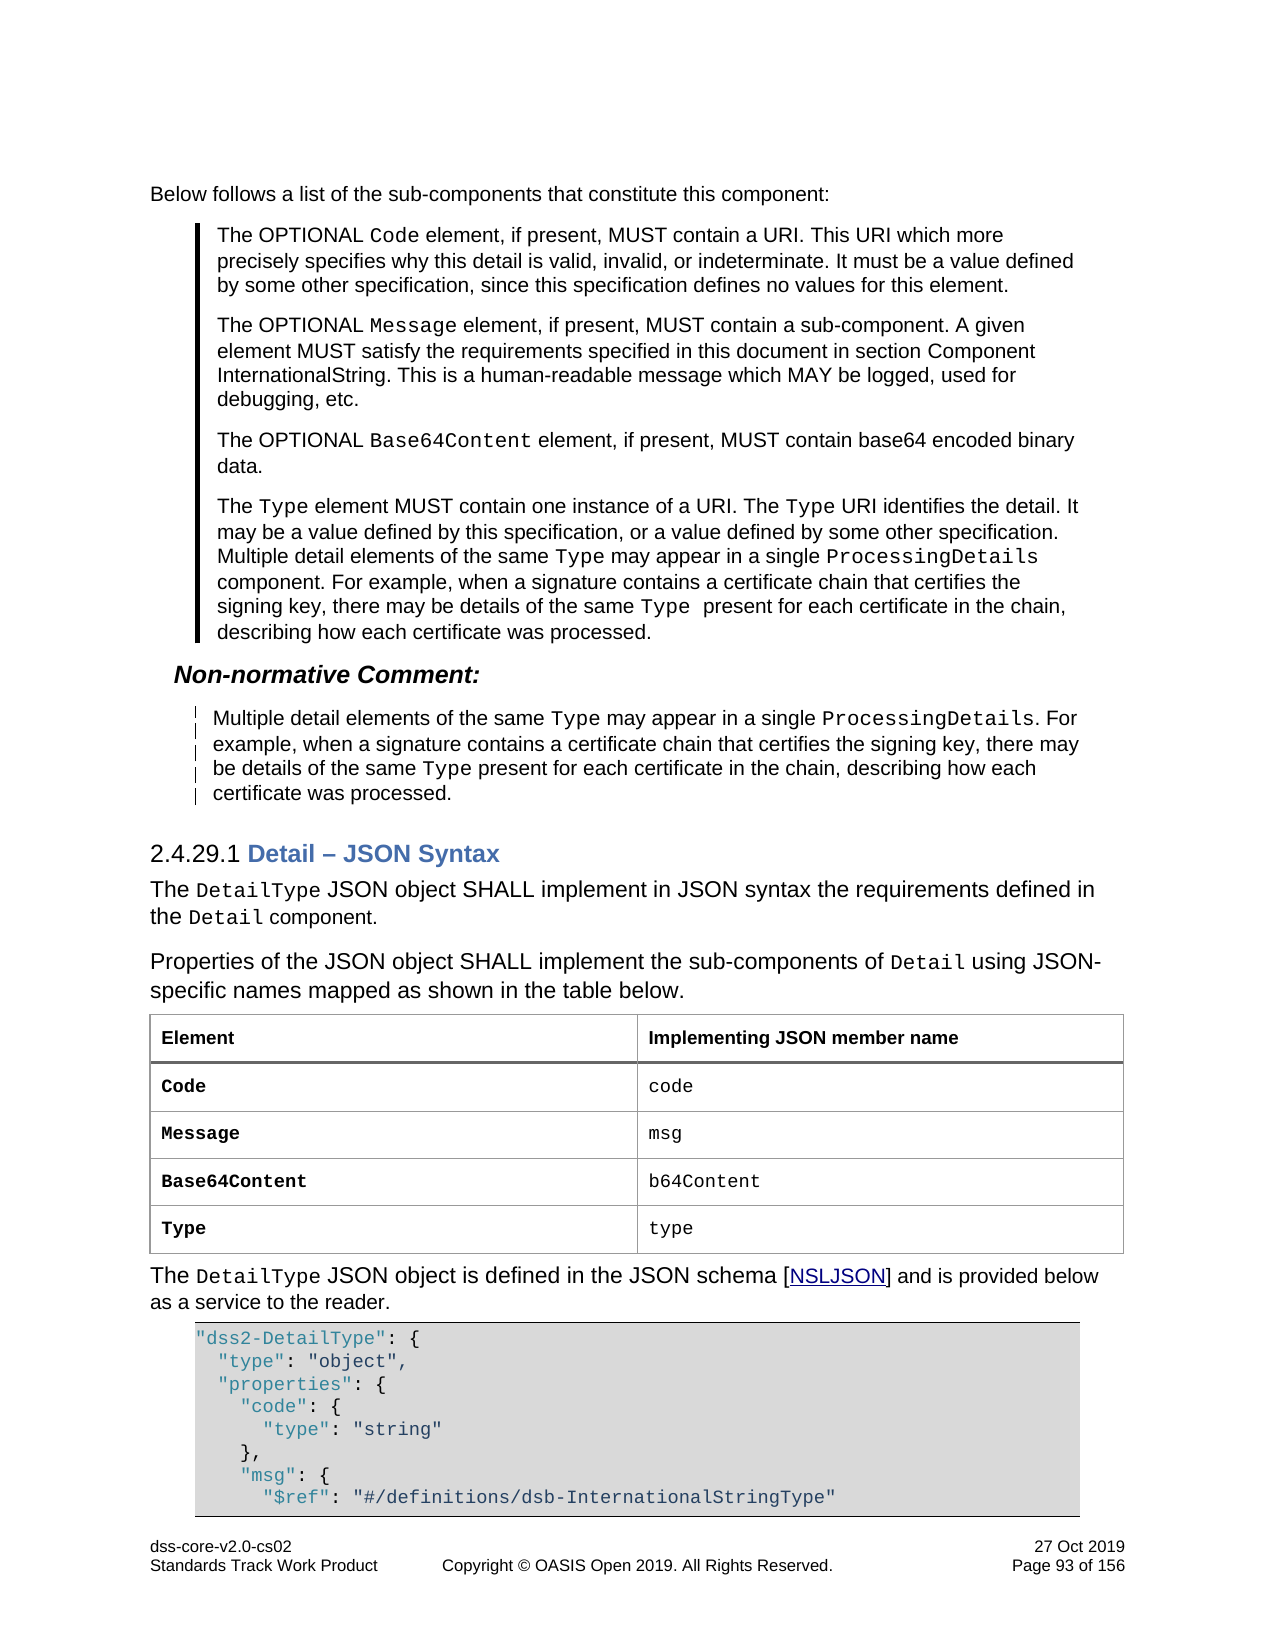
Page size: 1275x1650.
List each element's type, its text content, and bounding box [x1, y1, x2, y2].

text }, [195, 1435, 1080, 1458]
table_cell Base64Content [151, 1159, 637, 1205]
text "properties": { [195, 1367, 1080, 1390]
table_cell Code [151, 1064, 637, 1111]
subtitle Non-normative Comment: [174, 660, 1125, 689]
table_cell b64Content [638, 1159, 1123, 1205]
text "msg": { [195, 1458, 1080, 1481]
text The OPTIONAL Base64Content element, if present, MUST contain base64 encoded binary data. [200, 428, 1080, 477]
table_cell code [638, 1064, 1123, 1111]
text "code": { [195, 1390, 1080, 1413]
text The OPTIONAL Code element, if present, MUST contain a URI. This URI which more precisely specifies why this detail is valid, invalid, or indeterminate. It must be a value defined by some other specification, since this specification defines no values for this element. [200, 223, 1080, 297]
text The OPTIONAL Message element, if present, MUST contain a sub-component. A given element MUST satisfy the requirements specified in this document in section 4.2.1. This is a human-readable message which MAY be logged, used for debugging, etc. [200, 313, 1080, 411]
table_header Implementing JSON member name [638, 1015, 1123, 1061]
subtitle Detail – JSON Syntax [150, 838, 1125, 867]
text "type": "object", [195, 1344, 1080, 1367]
table_cell Type [151, 1206, 637, 1252]
text Below follows a list of the sub-components that constitute this component: [150, 182, 1125, 206]
text Multiple detail elements of the same Type may appear in a single ProcessingDetails. For example, when a signature contains a certificate chain that certifies the signing key, there may be details of the same Type present for each certificate in the chain, describing how each certificate was processed. [195, 706, 1080, 805]
table_header Element [151, 1015, 637, 1061]
text "dss2-DetailType": { [195, 1323, 1080, 1344]
text The Type element MUST contain one instance of a URI. The Type URI identifies the detail. It may be a value defined by this specification, or a value defined by some other specification. Multiple detail elements of the same Type may appear in a single ProcessingDetails component. For example, when a signature contains a certificate chain that certifies the signing key, there may be details of the same Type present for each certificate in the chain, describing how each certificate was processed. [200, 494, 1080, 643]
text "$ref": "#/definitions/dsb-InternationalStringType" [195, 1481, 1080, 1516]
text "type": "string" [195, 1413, 1080, 1435]
text The DetailType JSON object is defined in the JSON schema [NSLJSON] and is provided below as a service to the reader. [150, 1262, 1125, 1313]
table_cell type [638, 1206, 1123, 1252]
text The DetailType JSON object SHALL implement in JSON syntax the requirements defined in the Detail component. [150, 876, 1125, 931]
table_cell Message [151, 1112, 637, 1158]
table_cell msg [638, 1112, 1123, 1158]
text Properties of the JSON object SHALL implement the sub-components of Detail using JSON-specific names mapped as shown in the table below. [150, 948, 1125, 1003]
